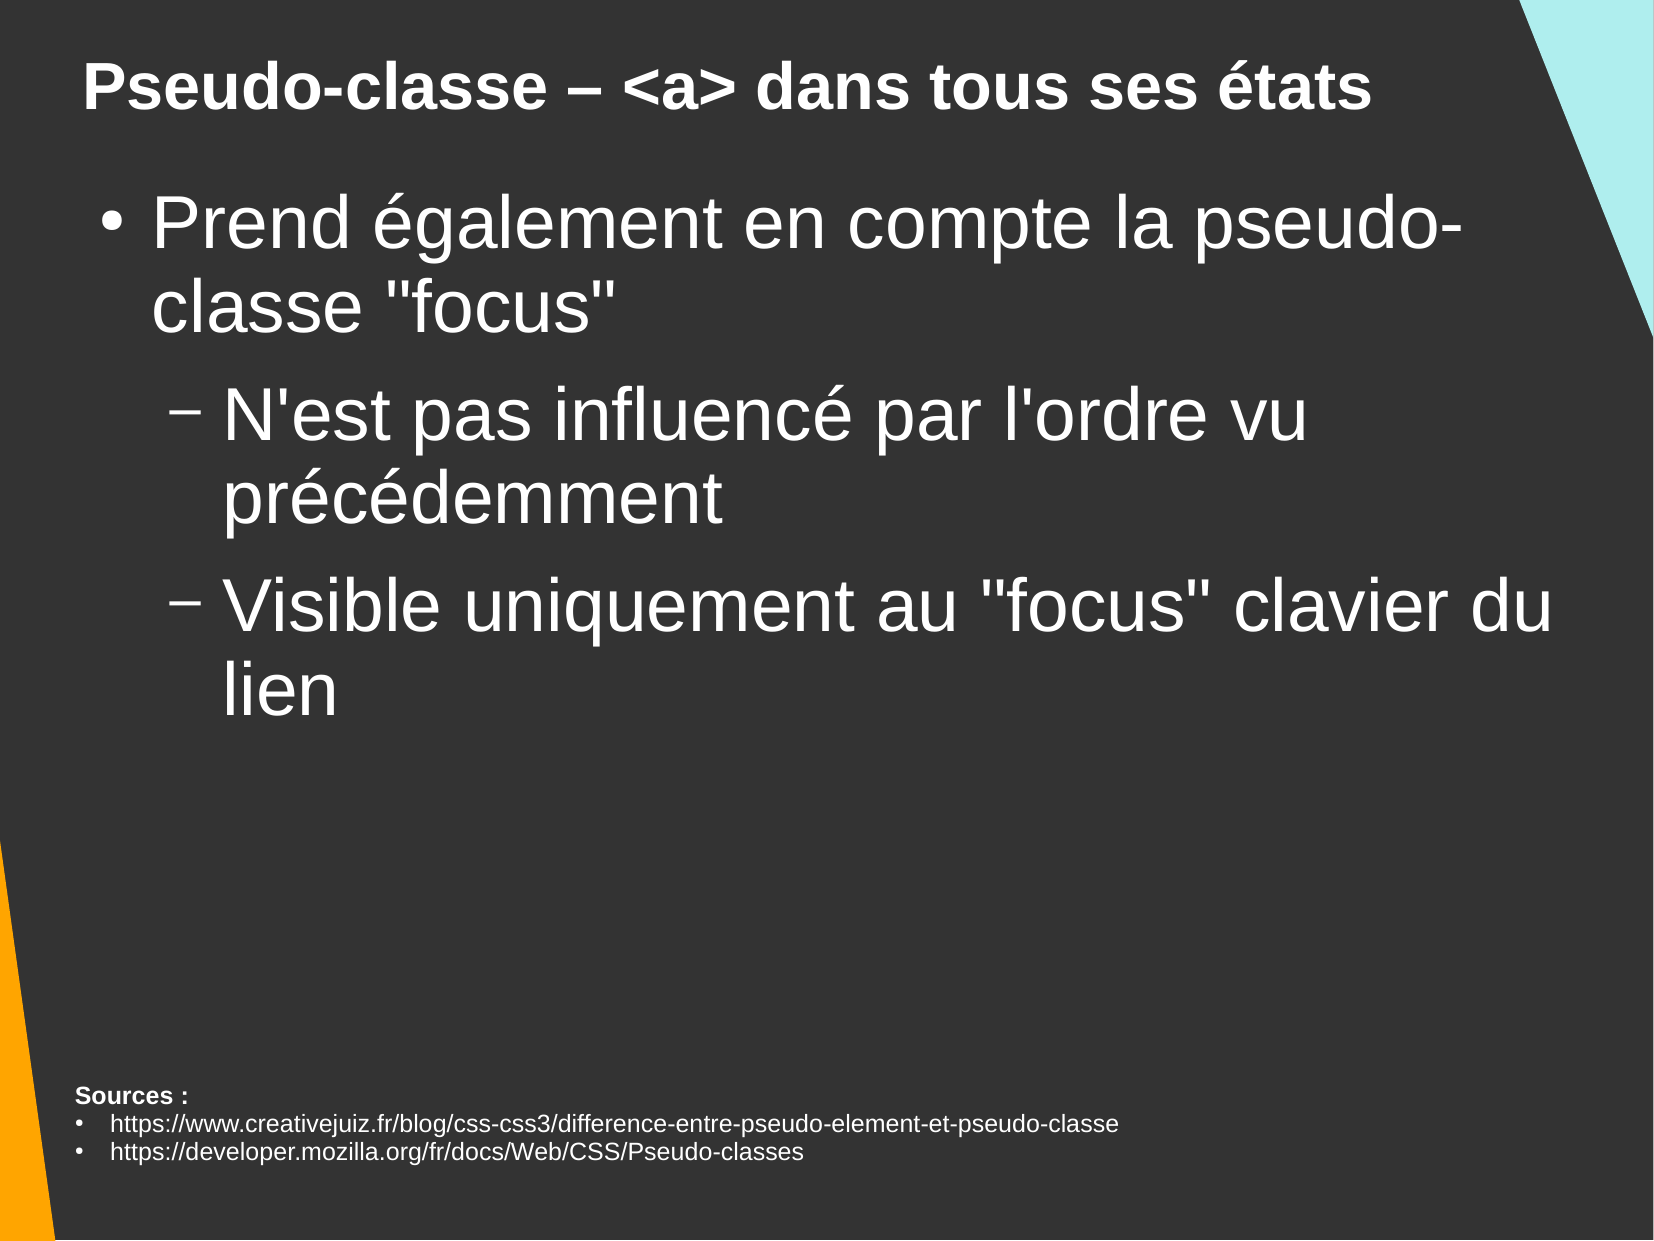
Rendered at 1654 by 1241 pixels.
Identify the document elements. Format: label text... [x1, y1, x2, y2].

text_box [1519, 0, 1654, 340]
text_box [0, 840, 56, 1241]
list Prend également en compte la pseudo-classe "focus" N'est pas influencé par l'ordre vu précédemment Visible uniquement au "focus" clavier du lien [80, 180, 1605, 993]
title Pseudo-classe – <a> dans tous ses états [82, 49, 1571, 152]
text_box Sources : https://www.creativejuiz.fr/blog/css-css3/difference-entre-pseudo-element-et-pseudo-classe https://developer.mozilla.org/fr/docs/Web/CSS/Pseudo-classes [60, 1074, 1546, 1241]
